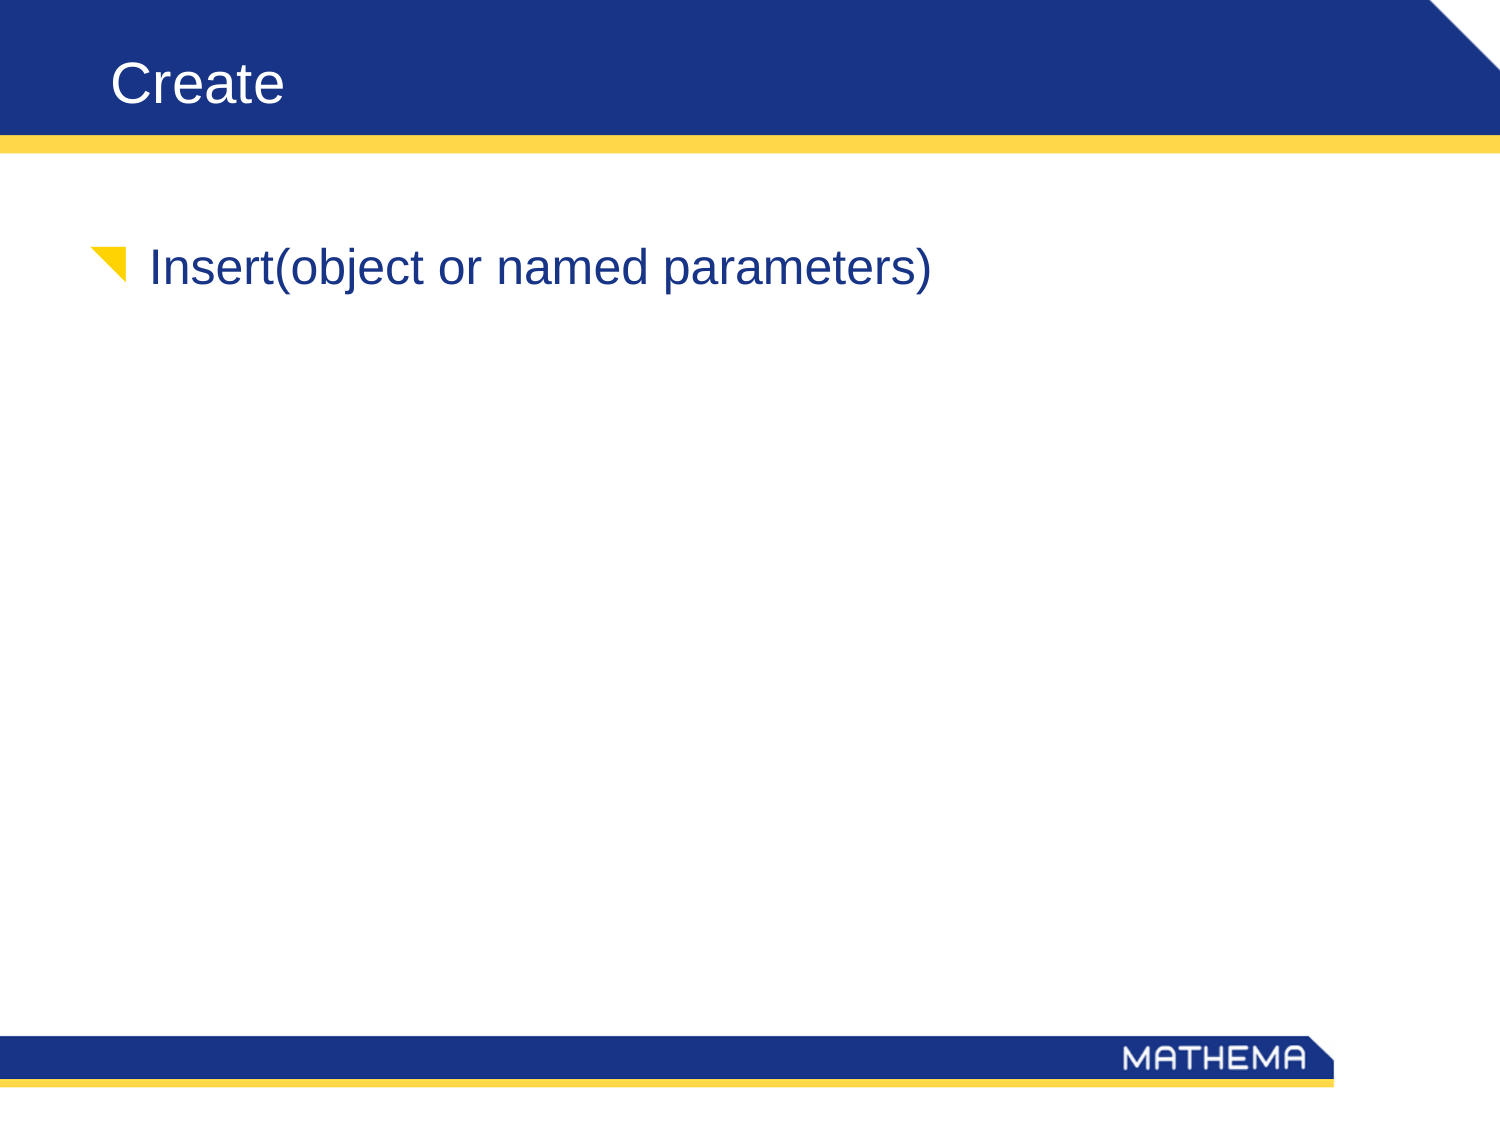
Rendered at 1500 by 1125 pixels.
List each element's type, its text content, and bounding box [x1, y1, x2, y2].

title Create [75, 0, 1426, 174]
list Insert(object or named parameters) [75, 227, 1426, 970]
picture [0, 0, 1500, 1125]
